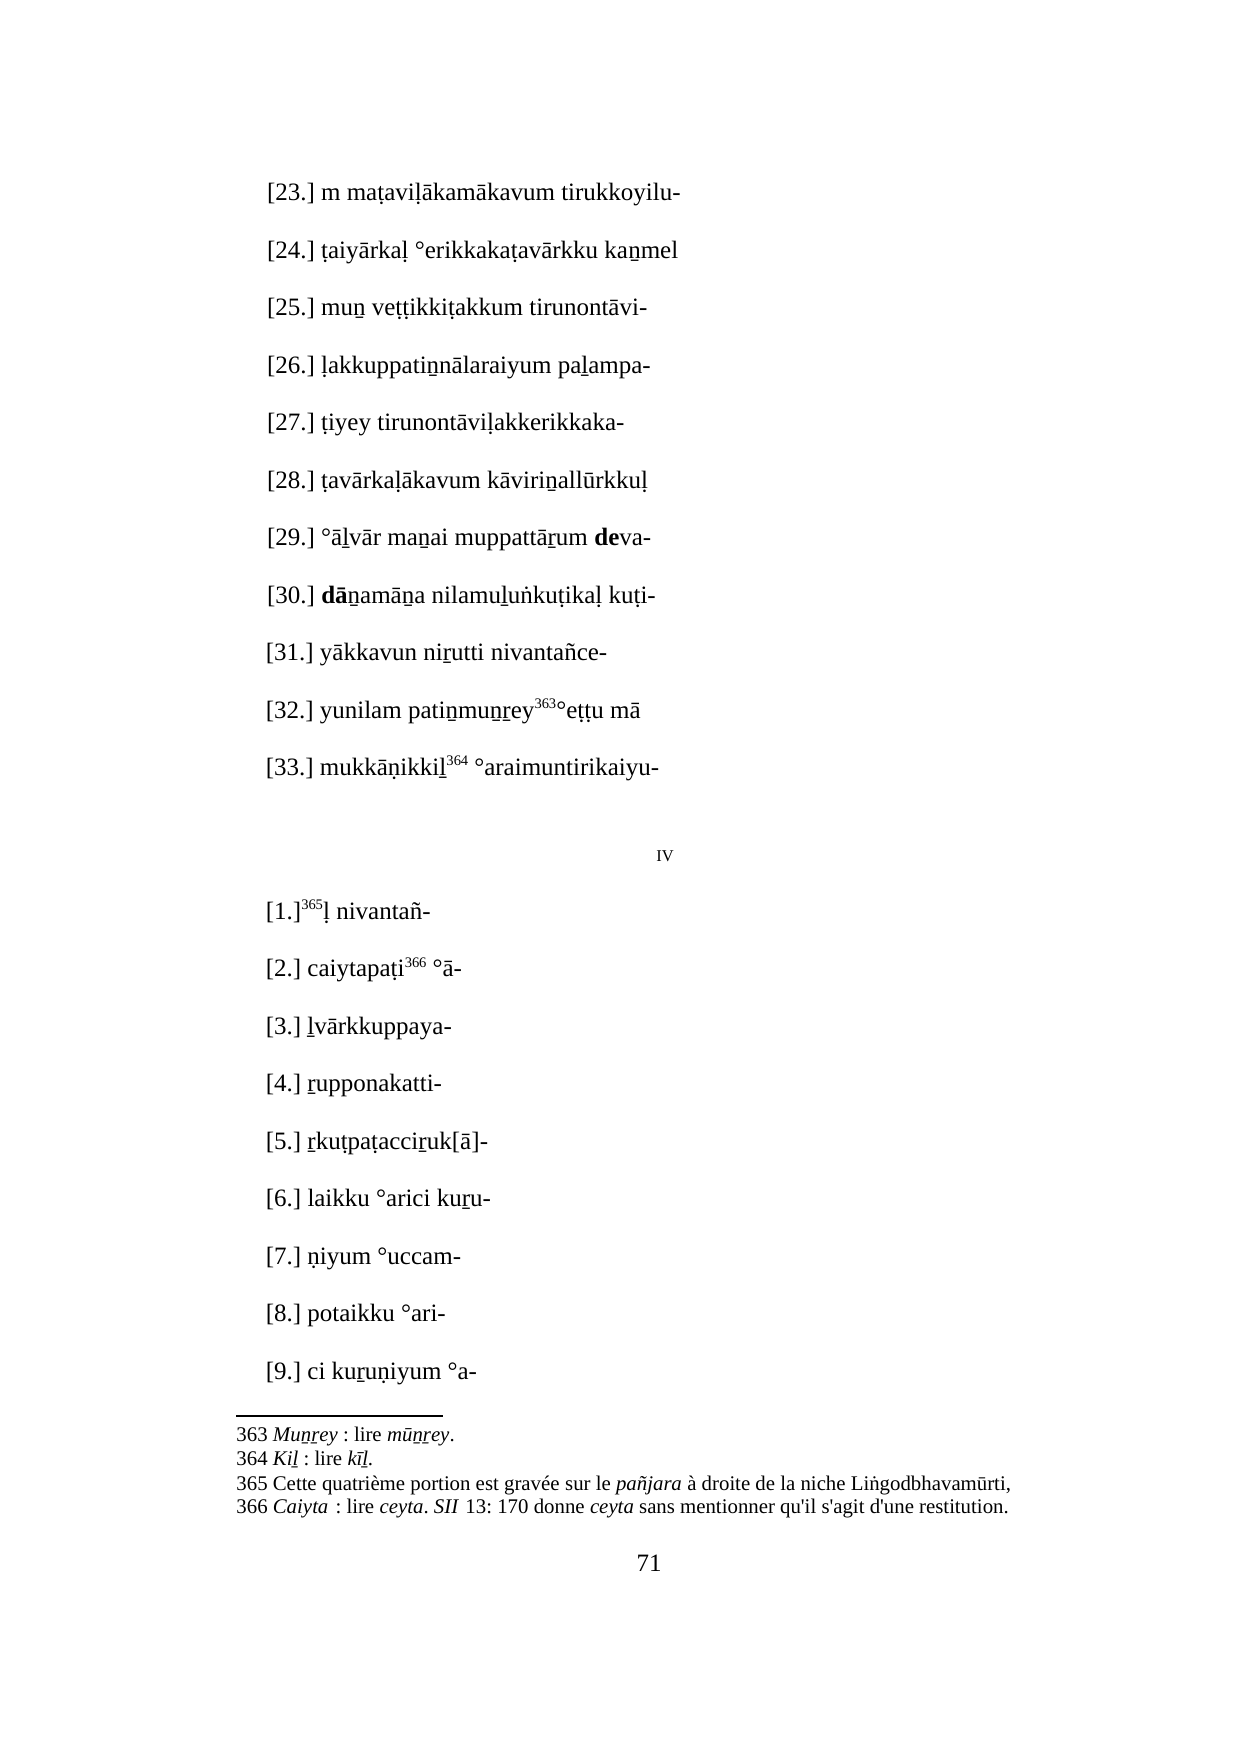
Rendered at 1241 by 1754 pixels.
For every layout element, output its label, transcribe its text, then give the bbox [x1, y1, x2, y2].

text [23.] m maṭaviḷākamākavum tirukkoyilu- [267, 177, 1061, 206]
text Cette quatrième portion est gravée sur le pañjara à droite de la niche Liṅgodbhavamūrti, [236, 1470, 1061, 1494]
text [27.] ṭiyey tirunontāviḷakkerikkaka- [267, 407, 1061, 436]
text [5.] ṟkuṭpaṭacciṟuk[ā]- [266, 1126, 1061, 1155]
text [26.] ḷakkuppatiṉnālaraiyum paḻampa- [267, 350, 1061, 378]
text [28.] ṭavārkaḷākavum kāviriṉallūrkkuḷ [267, 465, 1061, 493]
text [8.] potaikku °ari- [266, 1298, 1061, 1327]
text [1.]ḷ nivantañ- [266, 896, 1061, 925]
text [3.] ḻvārkkuppaya- [266, 1011, 1061, 1040]
text [32.] yunilam patiṉmuṉṟey°eṭṭu mā [266, 695, 1061, 723]
text Muṉṟey : lire mūṉṟey. [236, 1422, 1061, 1446]
text [4.] ṟupponakatti- [266, 1068, 1061, 1097]
text iv [298, 838, 1032, 867]
text Kiḻ : lire kīḻ. [236, 1446, 1061, 1470]
text [6.] laikku °arici kuṟu- [266, 1183, 1061, 1212]
text [33.] mukkāṇikkiḻ °araimuntirikaiyu- [266, 752, 1061, 781]
text [9.] ci kuṟuṇiyum °a- [266, 1356, 1061, 1385]
text [7.] ṇiyum °uccam- [266, 1241, 1061, 1270]
text [29.] °āḻvār maṉai muppattāṟum deva- [267, 522, 1061, 551]
text [24.] ṭaiyārkaḷ °erikkakaṭavārkku kaṉmel [267, 235, 1061, 263]
text Caiyta : lire ceyta. SII 13: 170 donne ceyta sans mentionner qu'il s'agit d'une restitution. [236, 1494, 1061, 1518]
text [31.] yākkavun niṟutti nivantañce- [266, 637, 1061, 666]
text [25.] muṉ veṭṭikkiṭakkum tirunontāvi- [267, 292, 1061, 321]
text [2.] caiytapaṭi °ā- [266, 953, 1061, 982]
text [30.] dāṉamāṉa nilamuḻuṅkuṭikaḷ kuṭi- [267, 580, 1061, 608]
